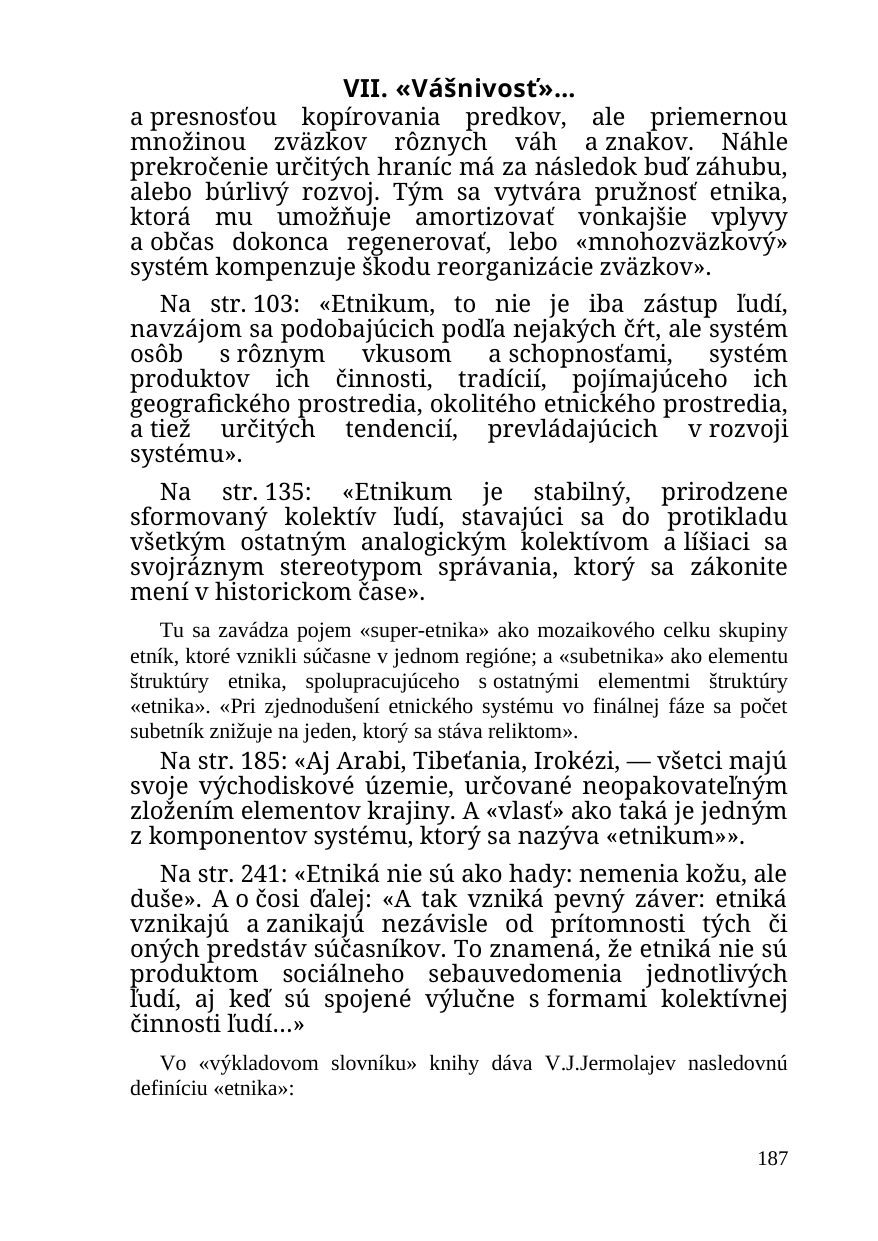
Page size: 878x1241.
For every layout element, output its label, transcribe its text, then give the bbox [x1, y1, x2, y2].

text Vo «výkladovom slovníku» knihy dáva V.J.Jermolajev nasledovnú definíciu «etnika»: [130, 1050, 788, 1100]
text Na str. 241: «Etniká nie sú ako hady: nemenia kožu, ale duše». A o čosi ďalej: «A tak vzniká pevný záver: etniká vznikajú a zanikajú nezávisle od prítomnosti tých či oných predstáv súčasníkov. To znamená, že etniká nie sú produktom sociálneho sebauvedomenia jednotlivých ľudí, aj keď sú spojené výlučne s formami kolektívnej činnosti ľudí…» [130, 862, 788, 1037]
text Na str. 135: «Etnikum je stabilný, prirodzene sformovaný kolektív ľudí, stavajúci sa do protikladu všetkým ostatným analogickým kolektívom a líšiaci sa svojráznym stereotypom správania, ktorý sa zákonite mení v historickom čase». [130, 480, 788, 605]
text Na str. 185: «Aj Arabi, Tibeťania, Irokézi, — všetci majú svoje východiskové územie, určované neopakovateľným zložením elementov krajiny. A «vlasť» ako taká je jedným z komponentov systému, ktorý sa nazýva «etnikum»». [130, 750, 788, 850]
text a presnosťou kopírovania predkov, ale priemernou množinou zväzkov rôznych váh a znakov. Náhle prekročenie určitých hraníc má za následok buď záhubu, alebo búrlivý rozvoj. Tým sa vytvára pružnosť etnika, ktorá mu umožňuje amortizovať vonkajšie vplyvy a občas dokonca regenerovať, lebo «mnohozväzkový» systém kompenzuje škodu reorganizácie zväzkov». [130, 105, 788, 280]
text Tu sa zavádza pojem «super-etnika» ako mozaikového celku skupiny etník, ktoré vznikli súčasne v jednom regióne; a «subetnika» ako elementu štruktúry etnika, spolupracujúceho s ostatnými elementmi štruktúry «etnika». «Pri zjednodušení etnického systému vo finálnej fáze sa počet subetník znižuje na jeden, ktorý sa stáva reliktom». [130, 617, 788, 743]
text Na str. 103: «Etnikum, to nie je iba zástup ľudí, navzájom sa podobajúcich podľa nejakých čŕt, ale systém osôb s rôznym vkusom a schopnosťami, systém produktov ich činnosti, tradícií, pojímajúceho ich geografického prostredia, okolitého etnického prostredia, a tiež určitých tendencií, prevládajúcich v rozvoji systému». [130, 292, 788, 467]
